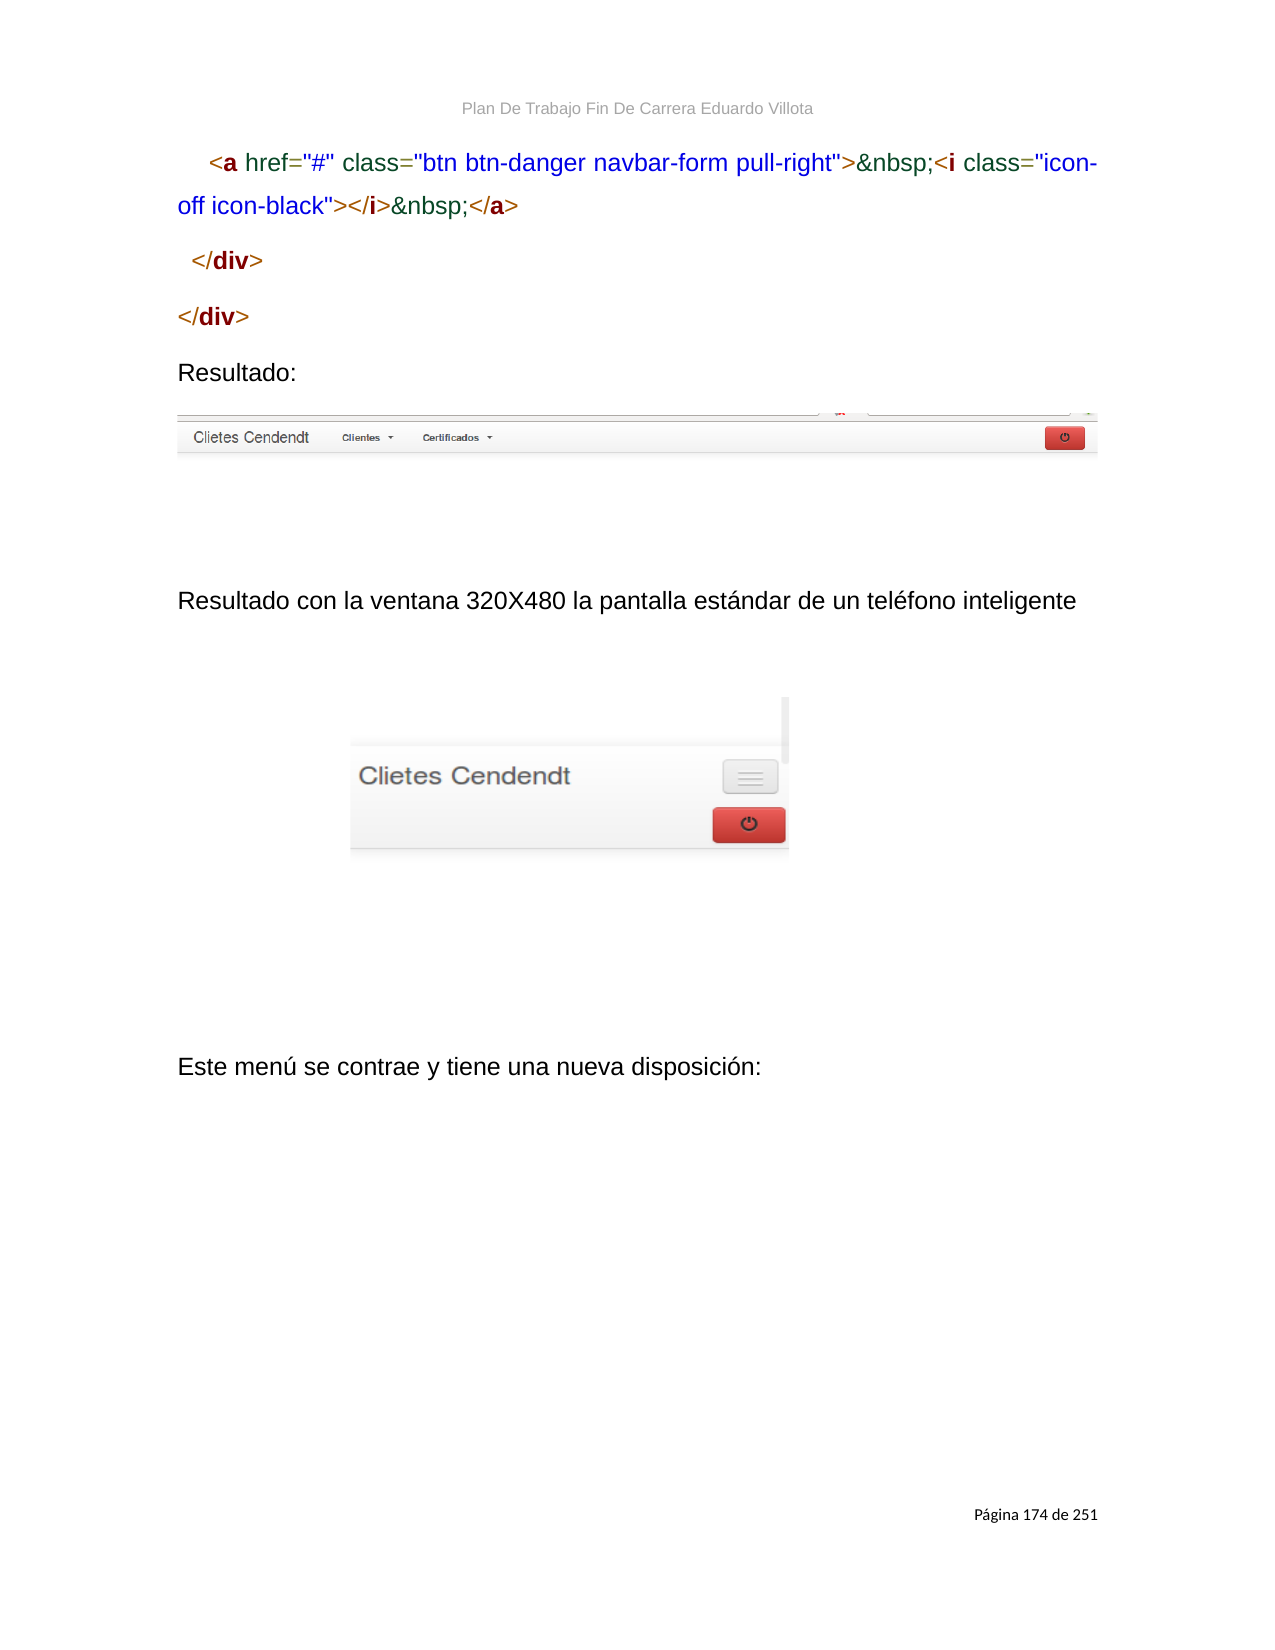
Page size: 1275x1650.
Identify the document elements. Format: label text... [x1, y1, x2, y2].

text <a href="#" class="btn btn-danger navbar-form pull-right">&nbsp;<i class="icon-off icon-black"></i>&nbsp;</a> [177, 148, 1098, 219]
text Resultado con la ventana 320X480 la pantalla estándar de un teléfono inteligente [177, 586, 1098, 615]
text </div> [177, 302, 1098, 331]
text </div> [177, 246, 1098, 275]
text Este menú se contrae y tiene una nueva disposición: [177, 1052, 1098, 1081]
text Resultado: [177, 358, 1098, 386]
picture [350, 697, 790, 872]
picture [177, 413, 1098, 461]
